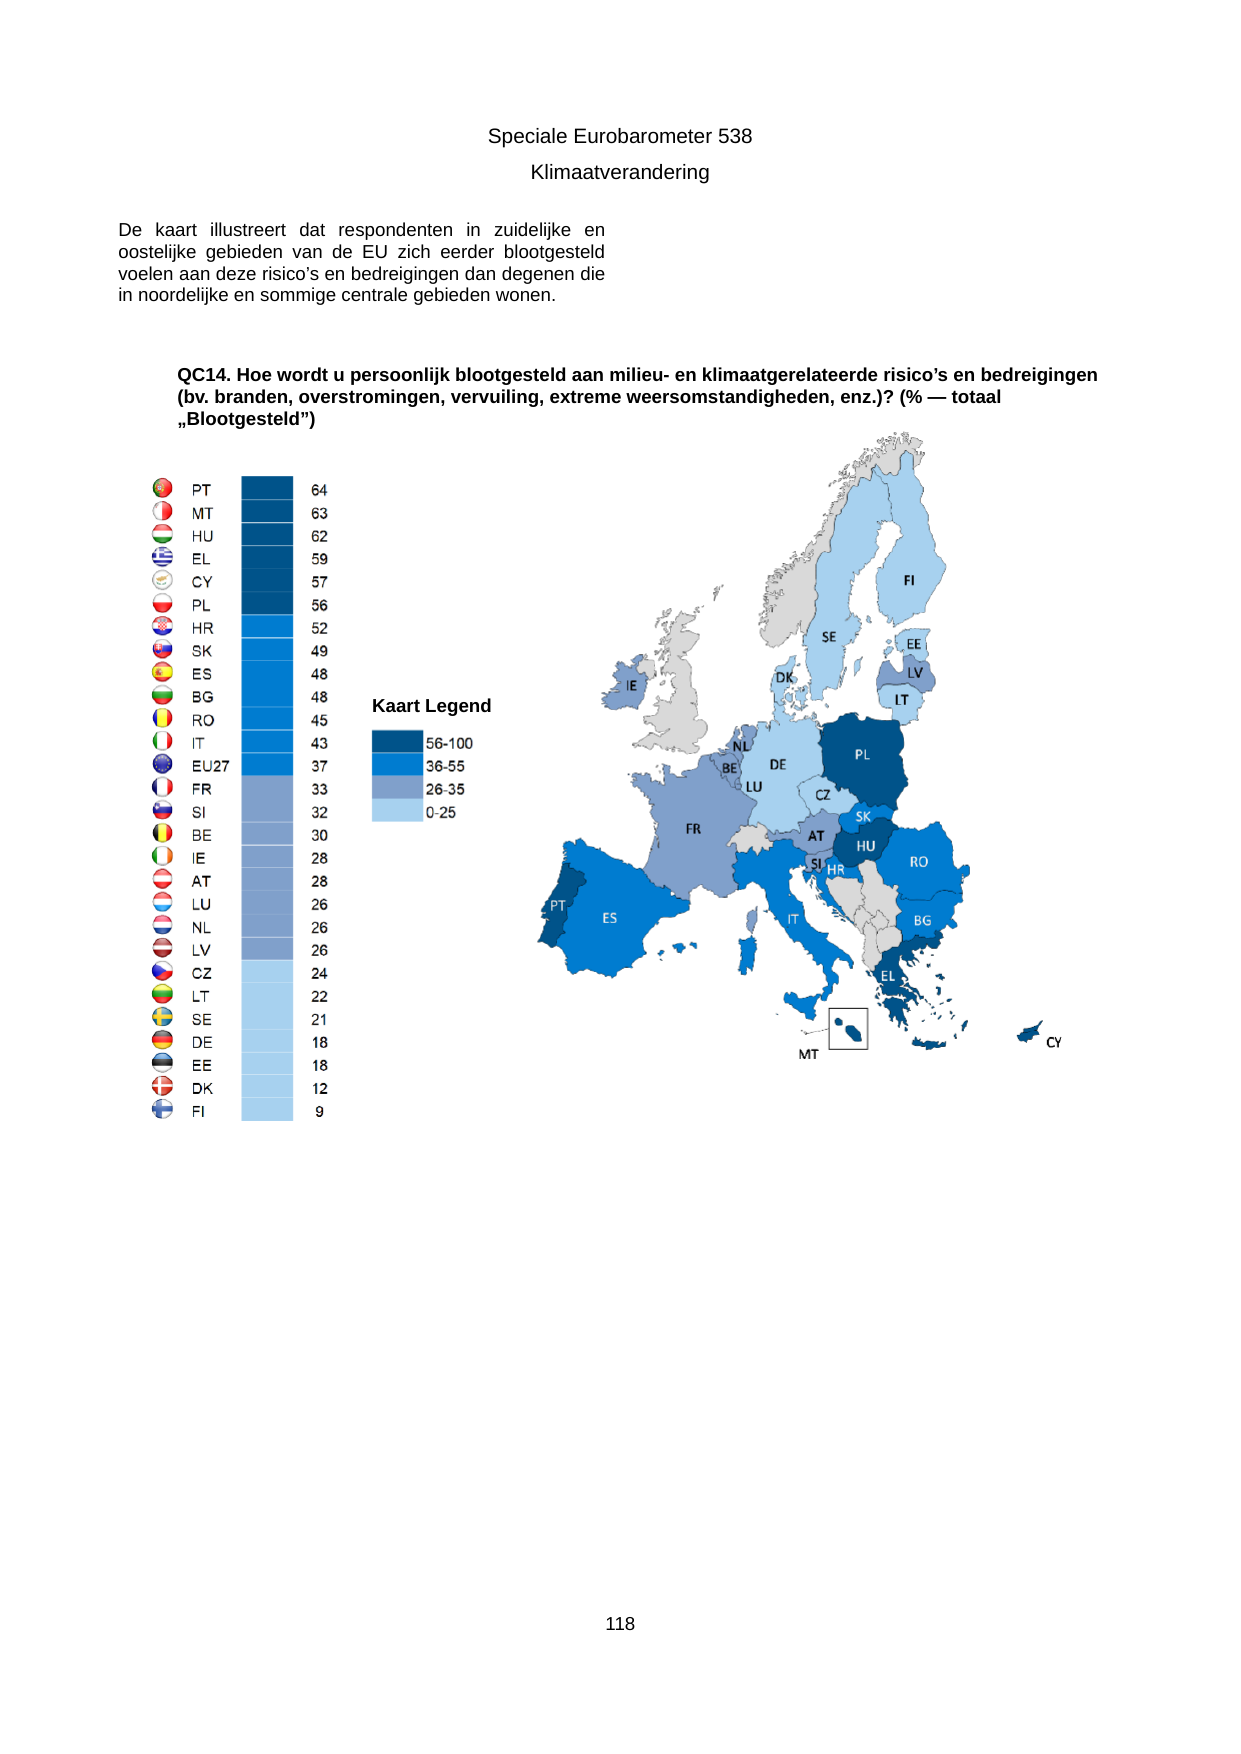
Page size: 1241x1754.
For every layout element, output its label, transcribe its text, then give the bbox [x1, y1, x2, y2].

picture [118, 427, 1066, 1129]
text De kaart illustreert dat respondenten in zuidelijke en oostelijke gebieden van de EU zich eerder blootgesteld voelen aan deze risico’s en bedreigingen dan degenen die in noordelijke en sommige centrale gebieden wonen. [118, 219, 605, 306]
